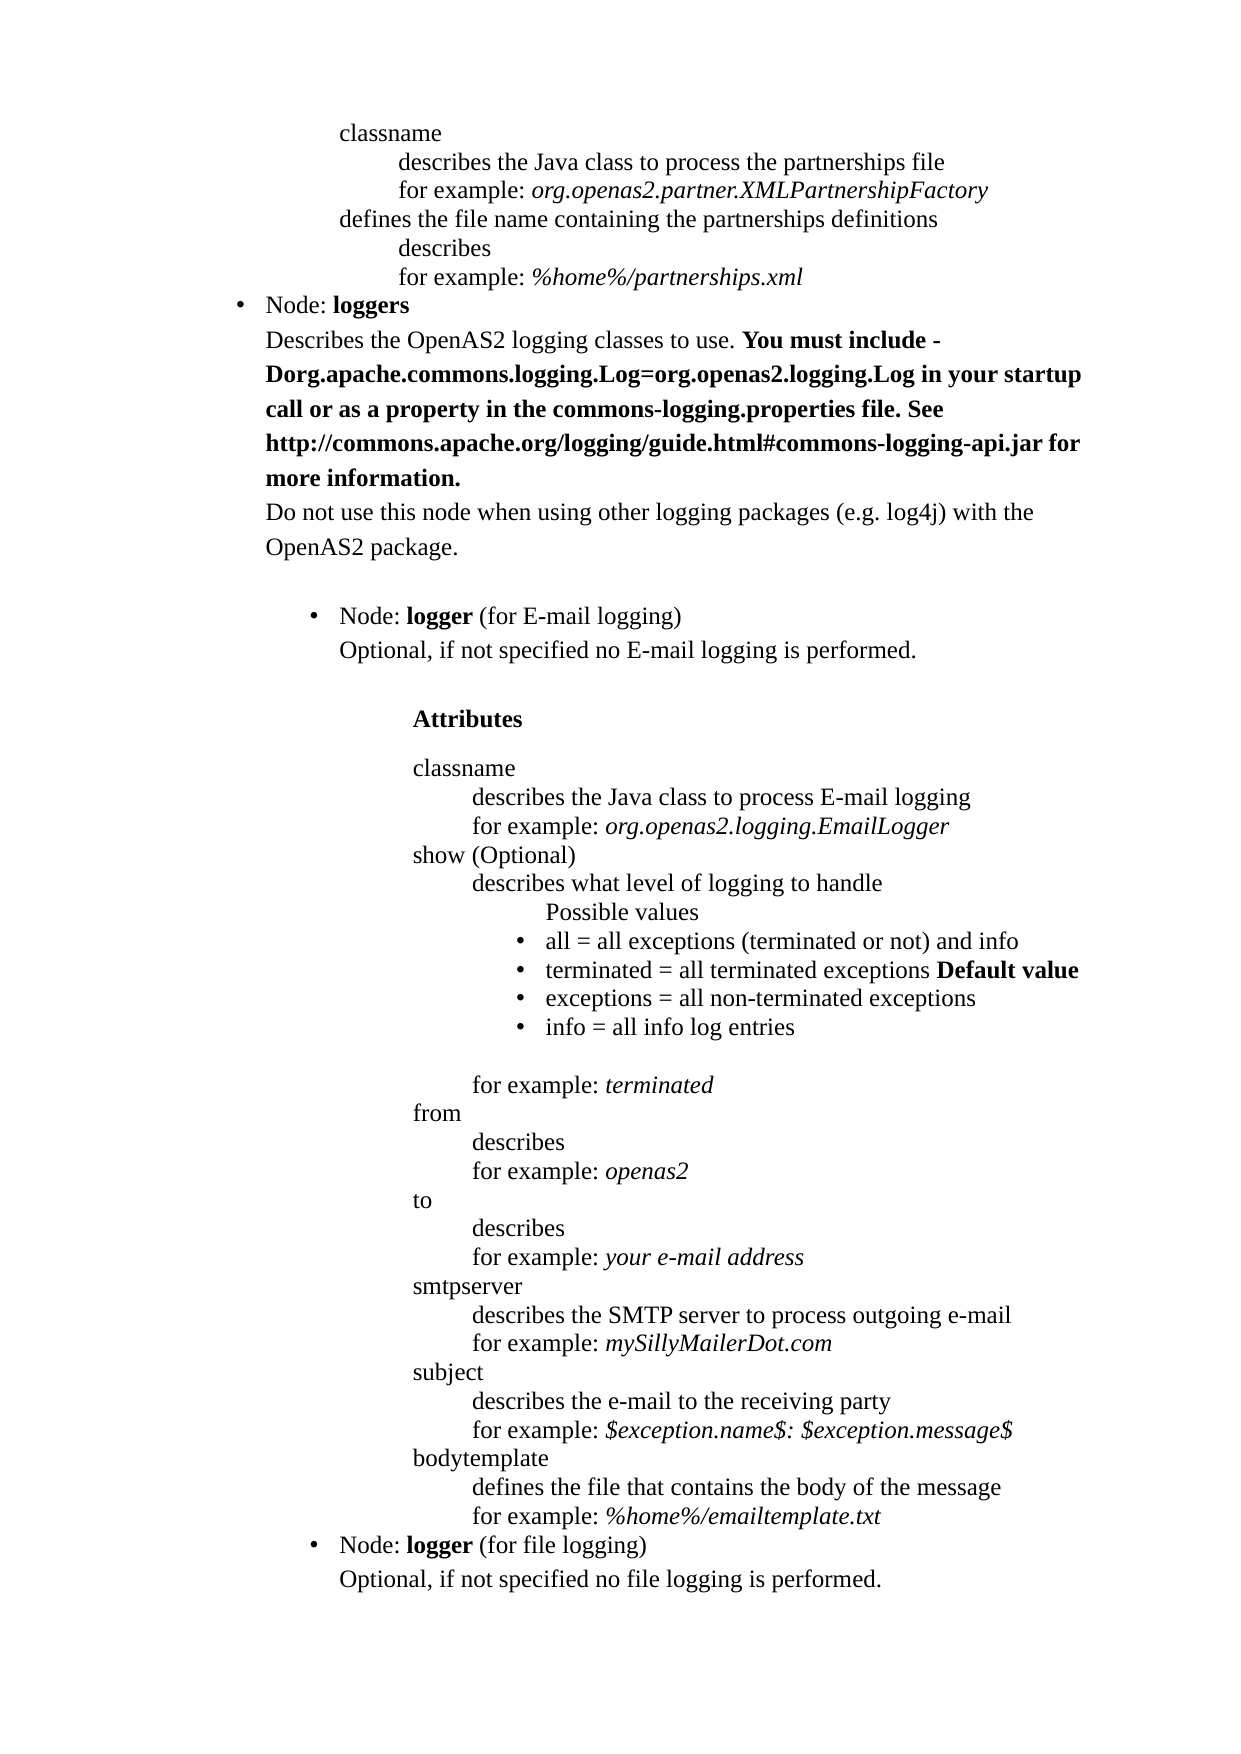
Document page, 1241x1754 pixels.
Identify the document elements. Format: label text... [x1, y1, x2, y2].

list describes the Java class to process the partnerships file for example: org.openas2.partner.XMLPartnershipFactory [369, 147, 1122, 204]
list Attributes [383, 670, 1122, 733]
subtitle smtpserver [383, 1271, 1122, 1300]
list terminated = all terminated exceptions Default value [516, 955, 1122, 983]
list for example: terminated [442, 1041, 1122, 1098]
list Node: loggers Describes the OpenAS2 logging classes to use. You must include -Dorg.apache.commons.logging.Log=org.openas2.logging.Log in your startup call or as a property in the commons-logging.properties file. See http://commons.apache.org/logging/guide.html#commons-logging-api.jar for more information. Do not use this node when using other logging packages (e.g. log4j) with the OpenAS2 package. [236, 291, 1122, 561]
subtitle bodytemplate [383, 1443, 1122, 1472]
list describes for example: %home%/partnerships.xml [369, 233, 1122, 291]
list all = all exceptions (terminated or not) and info [516, 926, 1122, 955]
list describes what level of logging to handle [442, 868, 1122, 897]
subtitle from [383, 1098, 1122, 1127]
list Node: logger (for file logging) Optional, if not specified no file logging is performed. [309, 1530, 1122, 1593]
subtitle show (Optional) [383, 840, 1122, 868]
list Possible values [516, 897, 1122, 926]
list describes the Java class to process E-mail logging for example: org.openas2.logging.EmailLogger [442, 782, 1122, 840]
list describes the SMTP server to process outgoing e-mail for example: mySillyMailerDot.com [442, 1300, 1122, 1357]
list info = all info log entries [516, 1012, 1122, 1041]
subtitle subject [383, 1357, 1122, 1386]
list Node: logger (for E-mail logging) Optional, if not specified no E-mail logging is performed. [309, 601, 1122, 664]
subtitle classname [383, 753, 1122, 782]
list defines the file that contains the body of the message for example: %home%/emailtemplate.txt [442, 1472, 1122, 1530]
subtitle classname [309, 118, 1122, 147]
list describes for example: your e-mail address [442, 1213, 1122, 1271]
list describes for example: openas2 [442, 1127, 1122, 1185]
subtitle defines the file name containing the partnerships definitions [309, 204, 1122, 233]
list describes the e-mail to the receiving party for example: $exception.name$: $exception.message$ [442, 1386, 1122, 1443]
list exceptions = all non-terminated exceptions [516, 983, 1122, 1012]
subtitle to [383, 1185, 1122, 1213]
